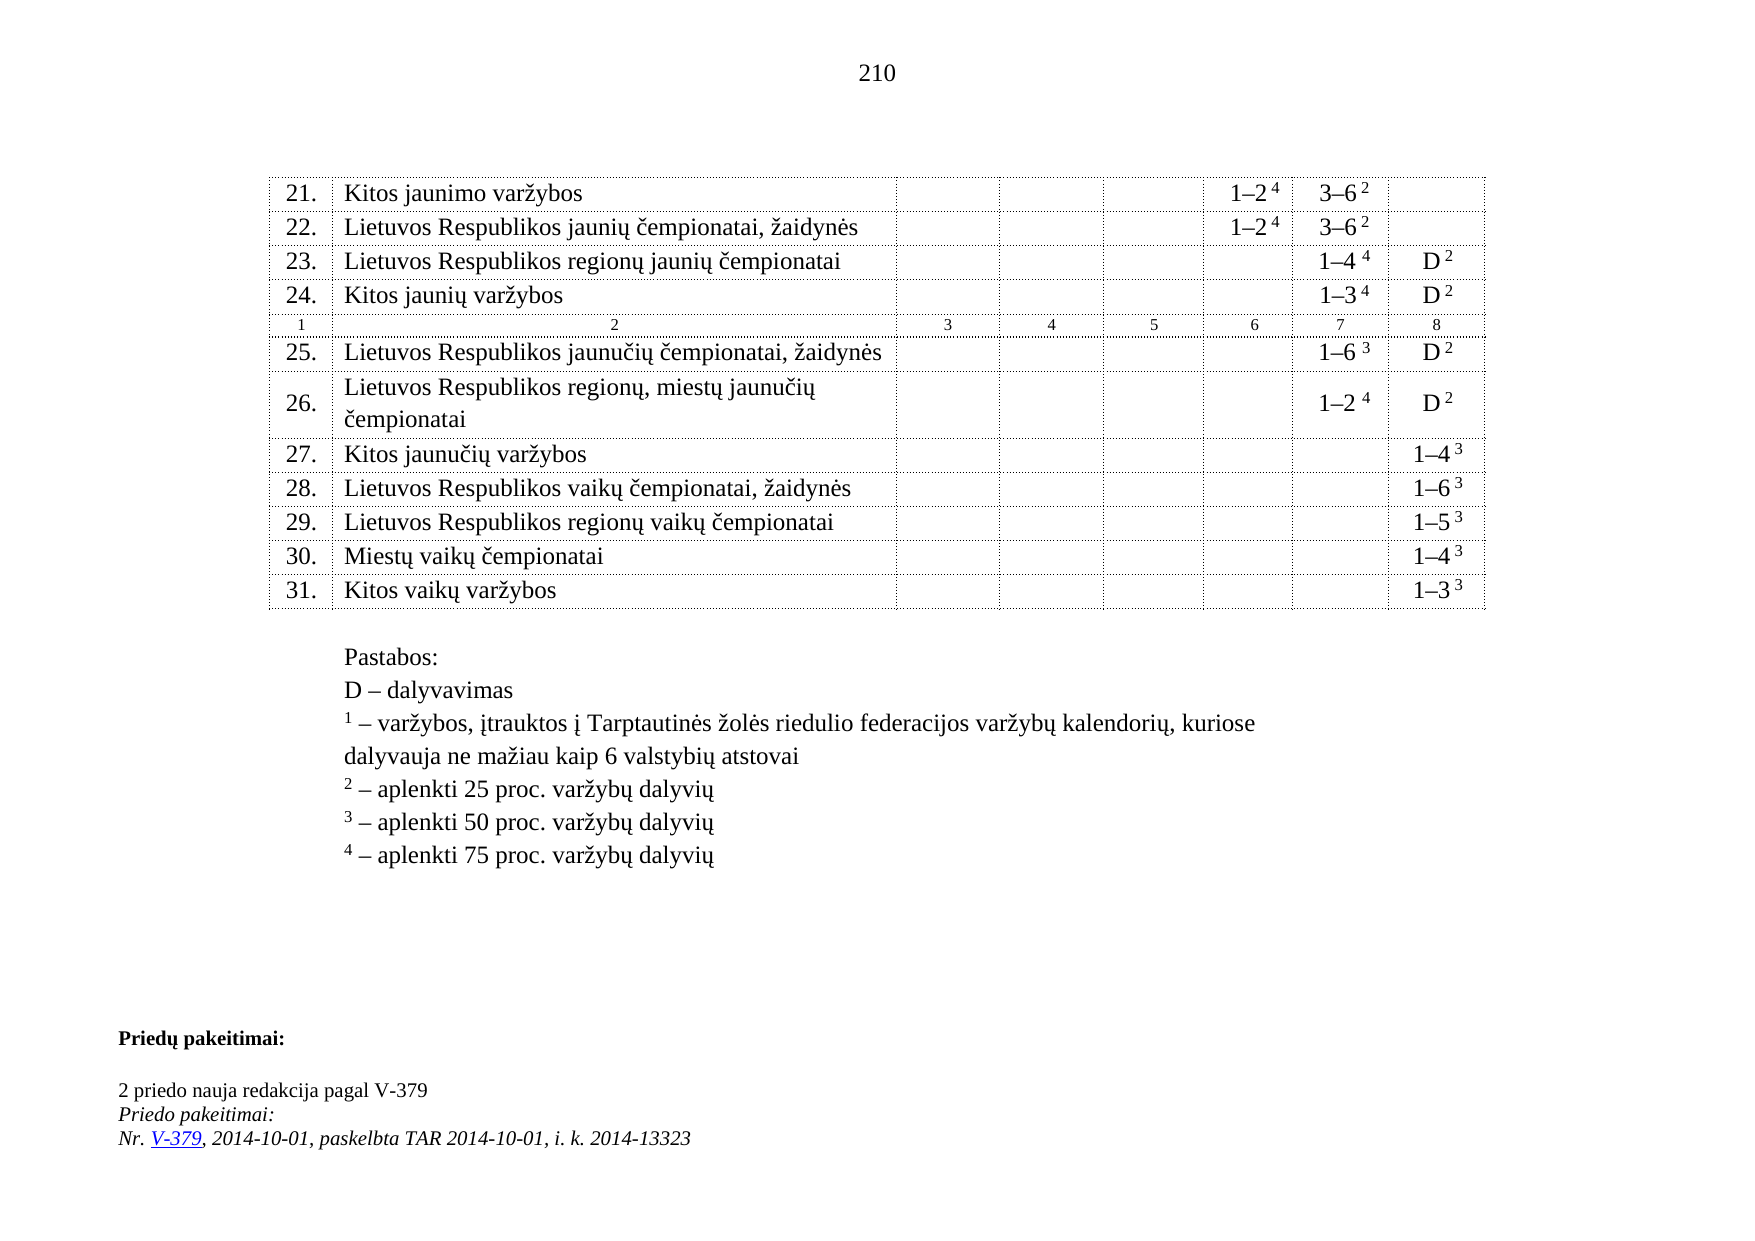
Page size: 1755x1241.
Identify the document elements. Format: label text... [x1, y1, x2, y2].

text Priedo pakeitimai: [118, 1102, 1636, 1126]
text Nr. V-379, 2014-10-01, paskelbta TAR 2014-10-01, i. k. 2014-13323 [118, 1126, 1636, 1150]
text Priedų pakeitimai: [118, 1025, 1636, 1049]
text 2 priedo nauja redakcija pagal V-379 [118, 1078, 1636, 1102]
